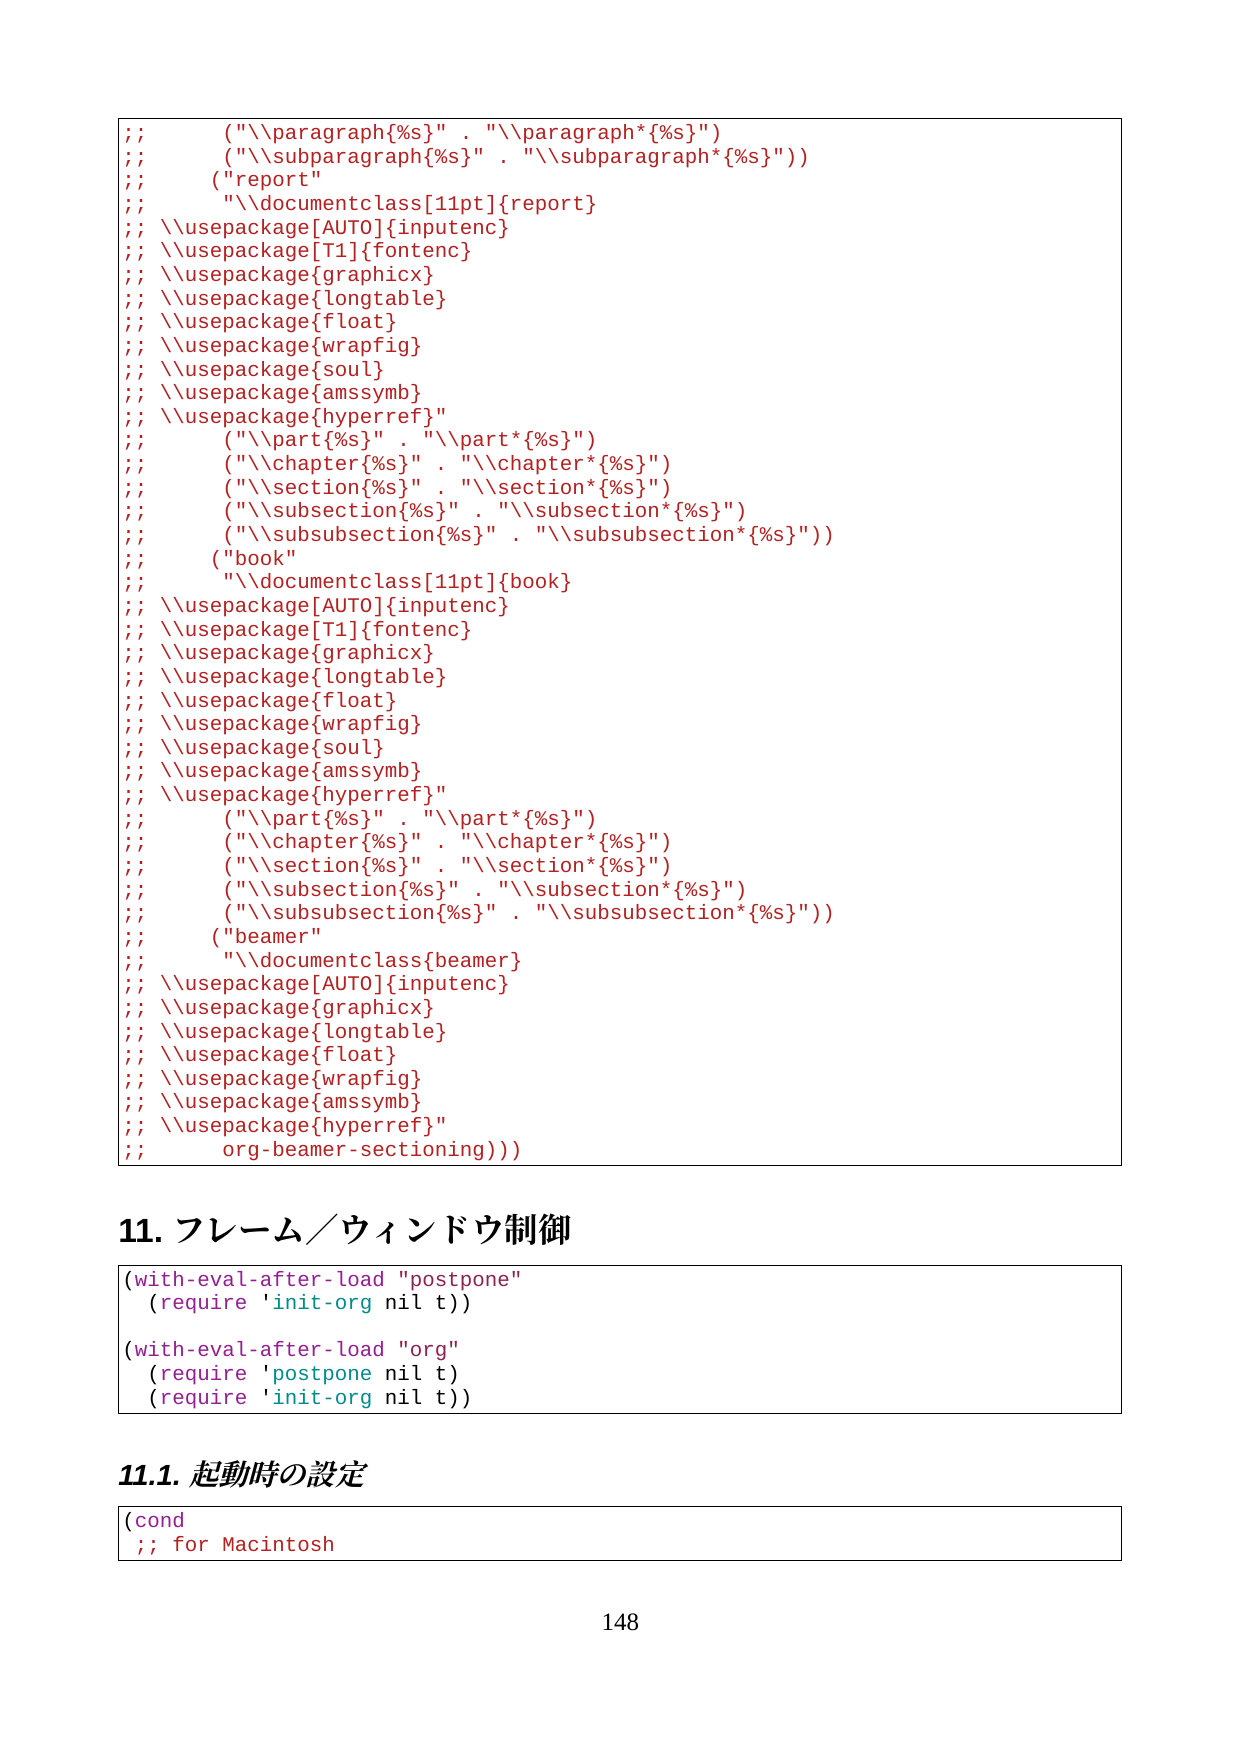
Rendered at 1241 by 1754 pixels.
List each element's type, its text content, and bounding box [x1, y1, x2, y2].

text ;; ("\\part{%s}" . "\\part*{%s}") [119, 804, 1121, 827]
text ;; ("\\section{%s}" . "\\section*{%s}") [119, 851, 1121, 875]
text ;; ("\\subsubsection{%s}" . "\\subsubsection*{%s}")) [119, 898, 1121, 922]
text (with-eval-after-load "org" [119, 1336, 1121, 1359]
text ;; \\usepackage{float} [119, 307, 1121, 331]
text (cond [119, 1507, 1121, 1530]
text ;; \\usepackage{amssymb} [119, 757, 1121, 780]
text (require 'init-org nil t)) [119, 1288, 1121, 1312]
text ;; \\usepackage{hyperref}" [119, 780, 1121, 804]
text ;; ("\\subsubsection{%s}" . "\\subsubsection*{%s}")) [119, 520, 1121, 544]
text ;; ("\\subsection{%s}" . "\\subsection*{%s}") [119, 496, 1121, 520]
text ;; \\usepackage{amssymb} [119, 378, 1121, 402]
text ;; \\usepackage{float} [119, 686, 1121, 709]
text ;; \\usepackage[T1]{fontenc} [119, 615, 1121, 638]
text ;; \\usepackage{graphicx} [119, 993, 1121, 1017]
text ;; \\usepackage{longtable} [119, 662, 1121, 686]
text ;; \\usepackage[AUTO]{inputenc} [119, 969, 1121, 993]
text ;; \\usepackage{graphicx} [119, 638, 1121, 662]
text ;; \\usepackage{wrapfig} [119, 1064, 1121, 1088]
text ;; \\usepackage[T1]{fontenc} [119, 236, 1121, 260]
text (with-eval-after-load "postpone" [119, 1266, 1121, 1288]
text ;; \\usepackage{wrapfig} [119, 331, 1121, 354]
text ;; \\usepackage{hyperref}" [119, 1111, 1121, 1135]
text ;; \\usepackage{hyperref}" [119, 402, 1121, 426]
text ;; ("book" [119, 544, 1121, 567]
text ;; ("\\section{%s}" . "\\section*{%s}") [119, 473, 1121, 496]
text ;; \\usepackage{soul} [119, 354, 1121, 378]
text ;; \\usepackage{graphicx} [119, 260, 1121, 284]
subtitle 起動時の設定 [118, 1452, 1122, 1494]
text (require 'init-org nil t)) [119, 1383, 1121, 1413]
text ;; \\usepackage{soul} [119, 733, 1121, 757]
text ;; ("\\subsection{%s}" . "\\subsection*{%s}") [119, 875, 1121, 898]
subtitle フレーム／ウィンドウ制御 [118, 1204, 1122, 1252]
text (require 'postpone nil t) [119, 1359, 1121, 1383]
text ;; \\usepackage{longtable} [119, 284, 1121, 307]
text ;; \\usepackage[AUTO]{inputenc} [119, 591, 1121, 615]
text ;; "\\documentclass[11pt]{report} [119, 189, 1121, 213]
text ;; "\\documentclass{beamer} [119, 946, 1121, 969]
text ;; ("\\chapter{%s}" . "\\chapter*{%s}") [119, 827, 1121, 851]
text ;; ("report" [119, 165, 1121, 189]
text ;; for Macintosh [119, 1530, 1121, 1560]
text ;; \\usepackage{float} [119, 1040, 1121, 1064]
text ;; ("\\subparagraph{%s}" . "\\subparagraph*{%s}")) [119, 142, 1121, 165]
text ;; ("\\paragraph{%s}" . "\\paragraph*{%s}") [119, 119, 1121, 142]
text ;; \\usepackage{wrapfig} [119, 709, 1121, 733]
text ;; \\usepackage{longtable} [119, 1017, 1121, 1040]
text ;; \\usepackage{amssymb} [119, 1088, 1121, 1111]
text ;; ("beamer" [119, 922, 1121, 946]
text ;; \\usepackage[AUTO]{inputenc} [119, 213, 1121, 236]
text ;; "\\documentclass[11pt]{book} [119, 567, 1121, 591]
text ;; org-beamer-sectioning))) [119, 1135, 1121, 1165]
text ;; ("\\part{%s}" . "\\part*{%s}") [119, 426, 1121, 449]
text ;; ("\\chapter{%s}" . "\\chapter*{%s}") [119, 449, 1121, 473]
